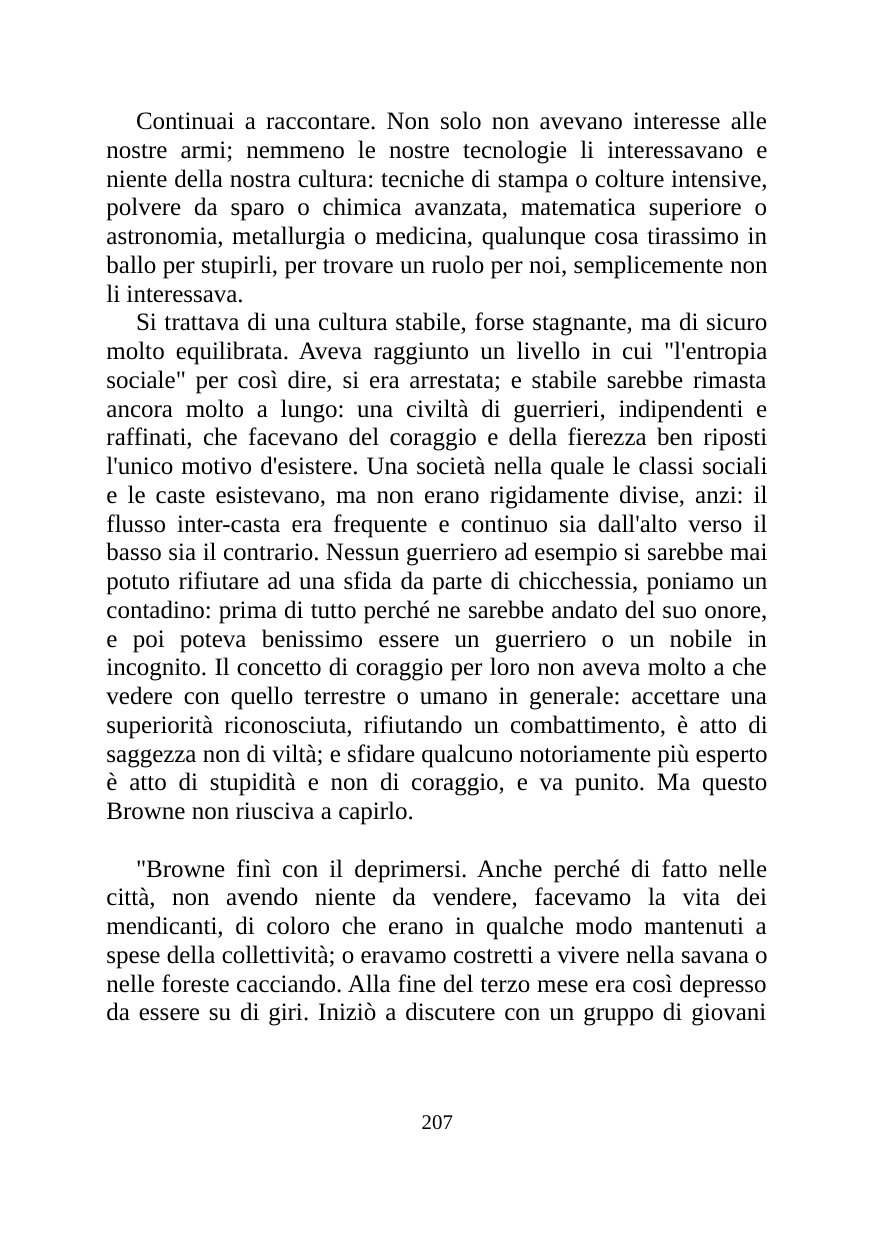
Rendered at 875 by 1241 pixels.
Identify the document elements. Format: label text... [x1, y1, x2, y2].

text Continuai a raccontare. Non solo non avevano interesse alle nostre armi; nemmeno le nostre tecnologie li interessavano e niente della nostra cultura: tecniche di stampa o colture intensive, polvere da sparo o chimica avanzata, matematica superiore o astronomia, metallurgia o medicina, qualunque cosa tirassimo in ballo per stupirli, per trovare un ruolo per noi, semplicemente non li interessava. [106, 106, 768, 307]
text "Browne finì con il deprimersi. Anche perché di fatto nelle città, non avendo niente da vendere, facevamo la vita dei mendicanti, di coloro che erano in qualche modo mantenuti a spese della collettività; o eravamo costretti a vivere nella savana o nelle foreste cacciando. Alla fine del terzo mese era così depresso da essere su di giri. Iniziò a discutere con un gruppo di giovani [106, 854, 768, 1026]
text Si trattava di una cultura stabile, forse stagnante, ma di sicuro molto equilibrata. Aveva raggiunto un livello in cui "l'entropia sociale" per così dire, si era arrestata; e stabile sarebbe rimasta ancora molto a lungo: una civiltà di guerrieri, indipendenti e raffinati, che facevano del coraggio e della fierezza ben riposti l'unico motivo d'esistere. Una società nella quale le classi sociali e le caste esistevano, ma non erano rigidamente divise, anzi: il flusso inter-casta era frequente e continuo sia dall'alto verso il basso sia il contrario. Nessun guerriero ad esempio si sarebbe mai potuto rifiutare ad una sfida da parte di chicchessia, poniamo un contadino: prima di tutto perché ne sarebbe andato del suo onore, e poi poteva benissimo essere un guerriero o un nobile in incognito. Il concetto di coraggio per loro non aveva molto a che vedere con quello terrestre o umano in generale: accettare una superiorità riconosciuta, rifiutando un combattimento, è atto di saggezza non di viltà; e sfidare qualcuno notoriamente più esperto è atto di stupidità e non di coraggio, e va punito. Ma questo Browne non riusciva a capirlo. [106, 307, 768, 825]
